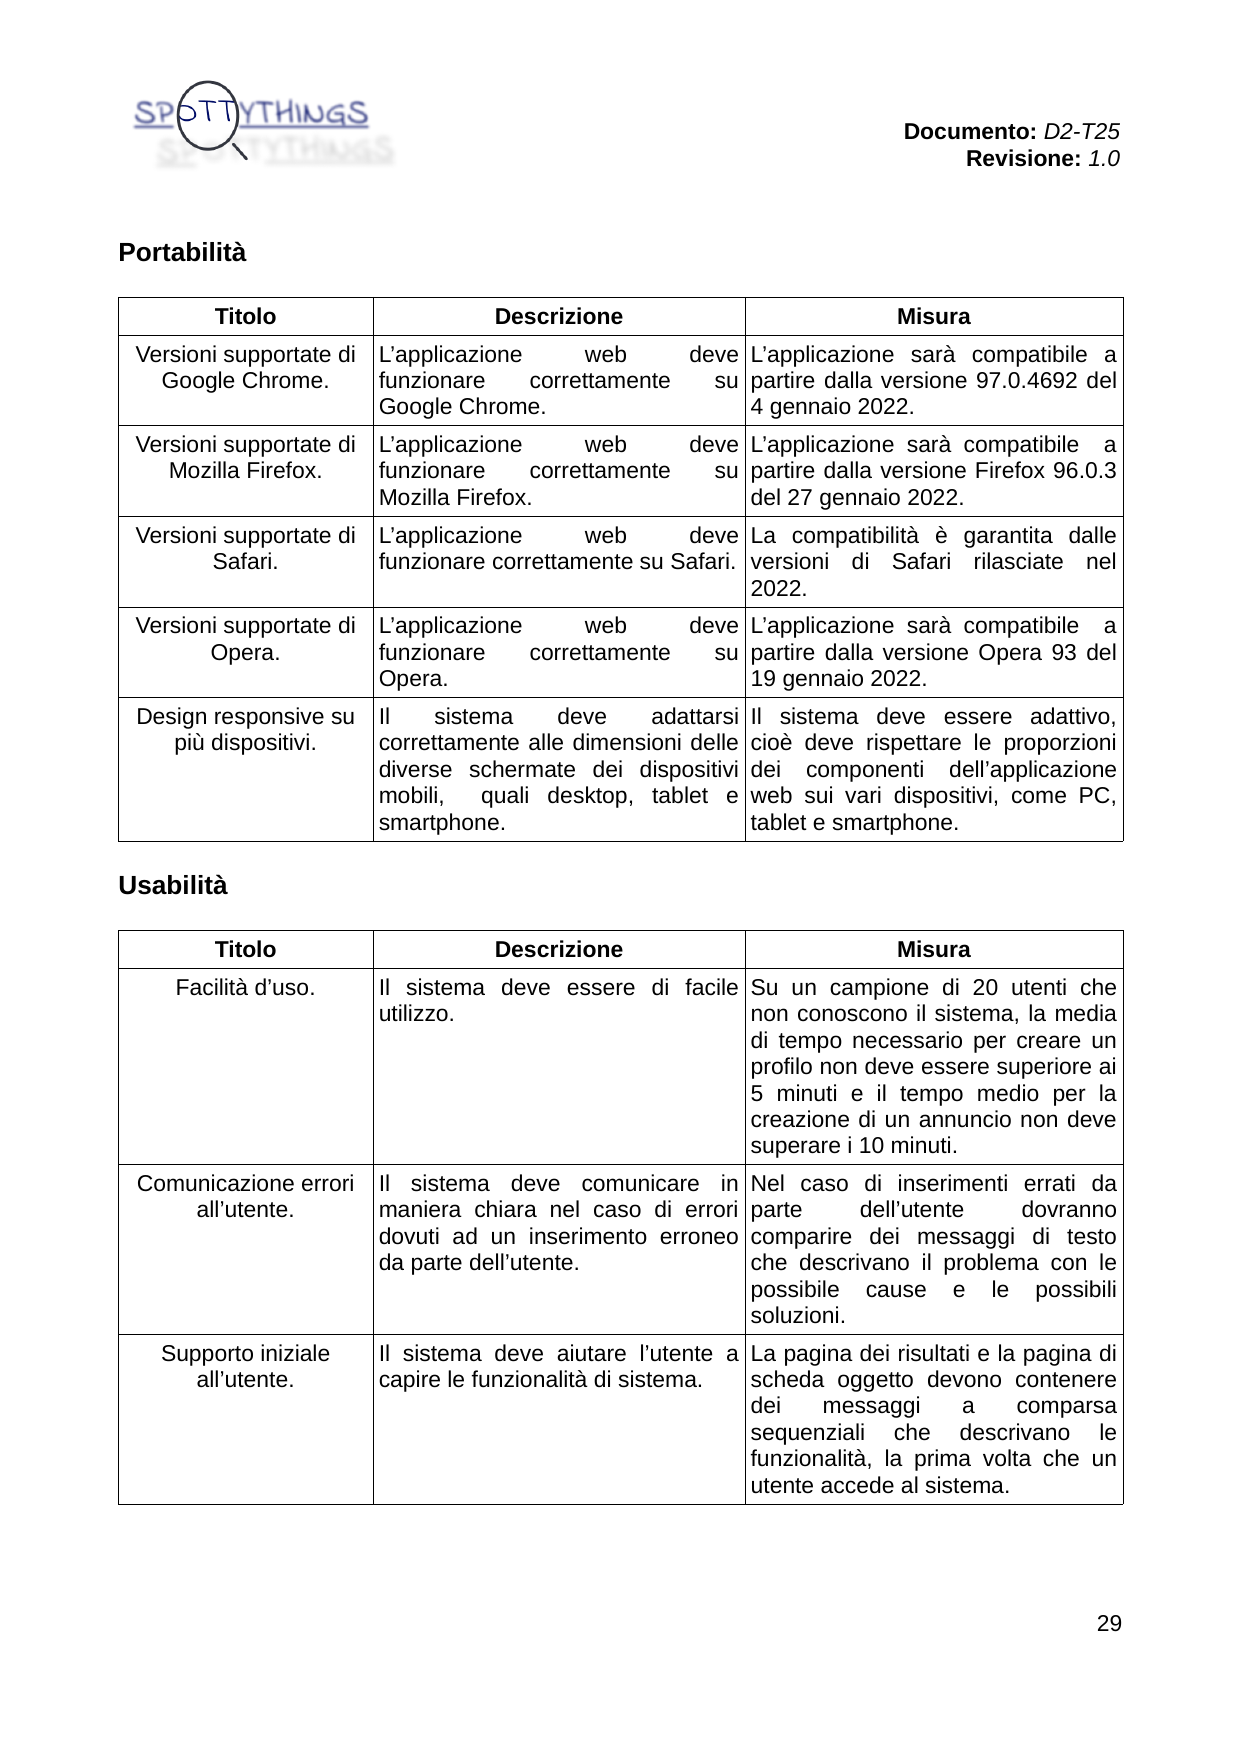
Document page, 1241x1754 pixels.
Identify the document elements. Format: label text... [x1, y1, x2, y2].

table_cell Il sistema deve adattarsi correttamente alle dimensioni delle diverse schermate dei dispositivi mobili, quali desktop, tablet e smartphone. [374, 698, 745, 841]
table_header Misura [746, 931, 1123, 968]
table_cell Versioni supportate di Safari. [119, 517, 373, 607]
picture [123, 73, 399, 187]
table_header Titolo [119, 931, 373, 968]
table_cell L’applicazione web deve funzionare correttamente su Safari. [374, 517, 745, 607]
table_cell L’applicazione sarà compatibile a partire dalla versione 97.0.4692 del 4 gennaio 2022. [746, 336, 1123, 425]
table_cell Nel caso di inserimenti errati da parte dell’utente dovranno comparire dei messaggi di testo che descrivano il problema con le possibile cause e le possibili soluzioni. [746, 1165, 1123, 1334]
table_cell L’applicazione sarà compatibile a partire dalla versione Firefox 96.0.3 del 27 gennaio 2022. [746, 426, 1123, 516]
subtitle Usabilità [118, 870, 1122, 900]
table_cell Facilità d’uso. [119, 969, 373, 1164]
table_cell Il sistema deve comunicare in maniera chiara nel caso di errori dovuti ad un inserimento erroneo da parte dell’utente. [374, 1165, 745, 1334]
table_cell La pagina dei risultati e la pagina di scheda oggetto devono contenere dei messaggi a comparsa sequenziali che descrivano le funzionalità, la prima volta che un utente accede al sistema. [746, 1335, 1123, 1504]
table_cell Versioni supportate di Google Chrome. [119, 336, 373, 425]
table_cell Comunicazione errori all’utente. [119, 1165, 373, 1334]
table_header Titolo [119, 298, 373, 335]
subtitle Portabilità [118, 236, 1122, 267]
table_cell Design responsive su più dispositivi. [119, 698, 373, 841]
table_cell L’applicazione web deve funzionare correttamente su Mozilla Firefox. [374, 426, 745, 516]
table_cell L’applicazione sarà compatibile a partire dalla versione Opera 93 del 19 gennaio 2022. [746, 608, 1123, 697]
table_header Descrizione [374, 298, 745, 335]
table_cell Il sistema deve essere adattivo, cioè deve rispettare le proporzioni dei componenti dell’applicazione web sui vari dispositivi, come PC, tablet e smartphone. [746, 698, 1123, 841]
table_header Misura [746, 298, 1123, 335]
table_cell La compatibilità è garantita dalle versioni di Safari rilasciate nel 2022. [746, 517, 1123, 607]
table_cell Versioni supportate di Opera. [119, 608, 373, 697]
table_header Descrizione [374, 931, 745, 968]
table_cell L’applicazione web deve funzionare correttamente su Opera. [374, 608, 745, 697]
table_cell Supporto iniziale all’utente. [119, 1335, 373, 1504]
table_cell Il sistema deve essere di facile utilizzo. [374, 969, 745, 1164]
table_cell L’applicazione web deve funzionare correttamente su Google Chrome. [374, 336, 745, 425]
table_cell Su un campione di 20 utenti che non conoscono il sistema, la media di tempo necessario per creare un profilo non deve essere superiore ai 5 minuti e il tempo medio per la creazione di un annuncio non deve superare i 10 minuti. [746, 969, 1123, 1164]
table_cell Il sistema deve aiutare l’utente a capire le funzionalità di sistema. [374, 1335, 745, 1504]
table_cell Versioni supportate di Mozilla Firefox. [119, 426, 373, 516]
